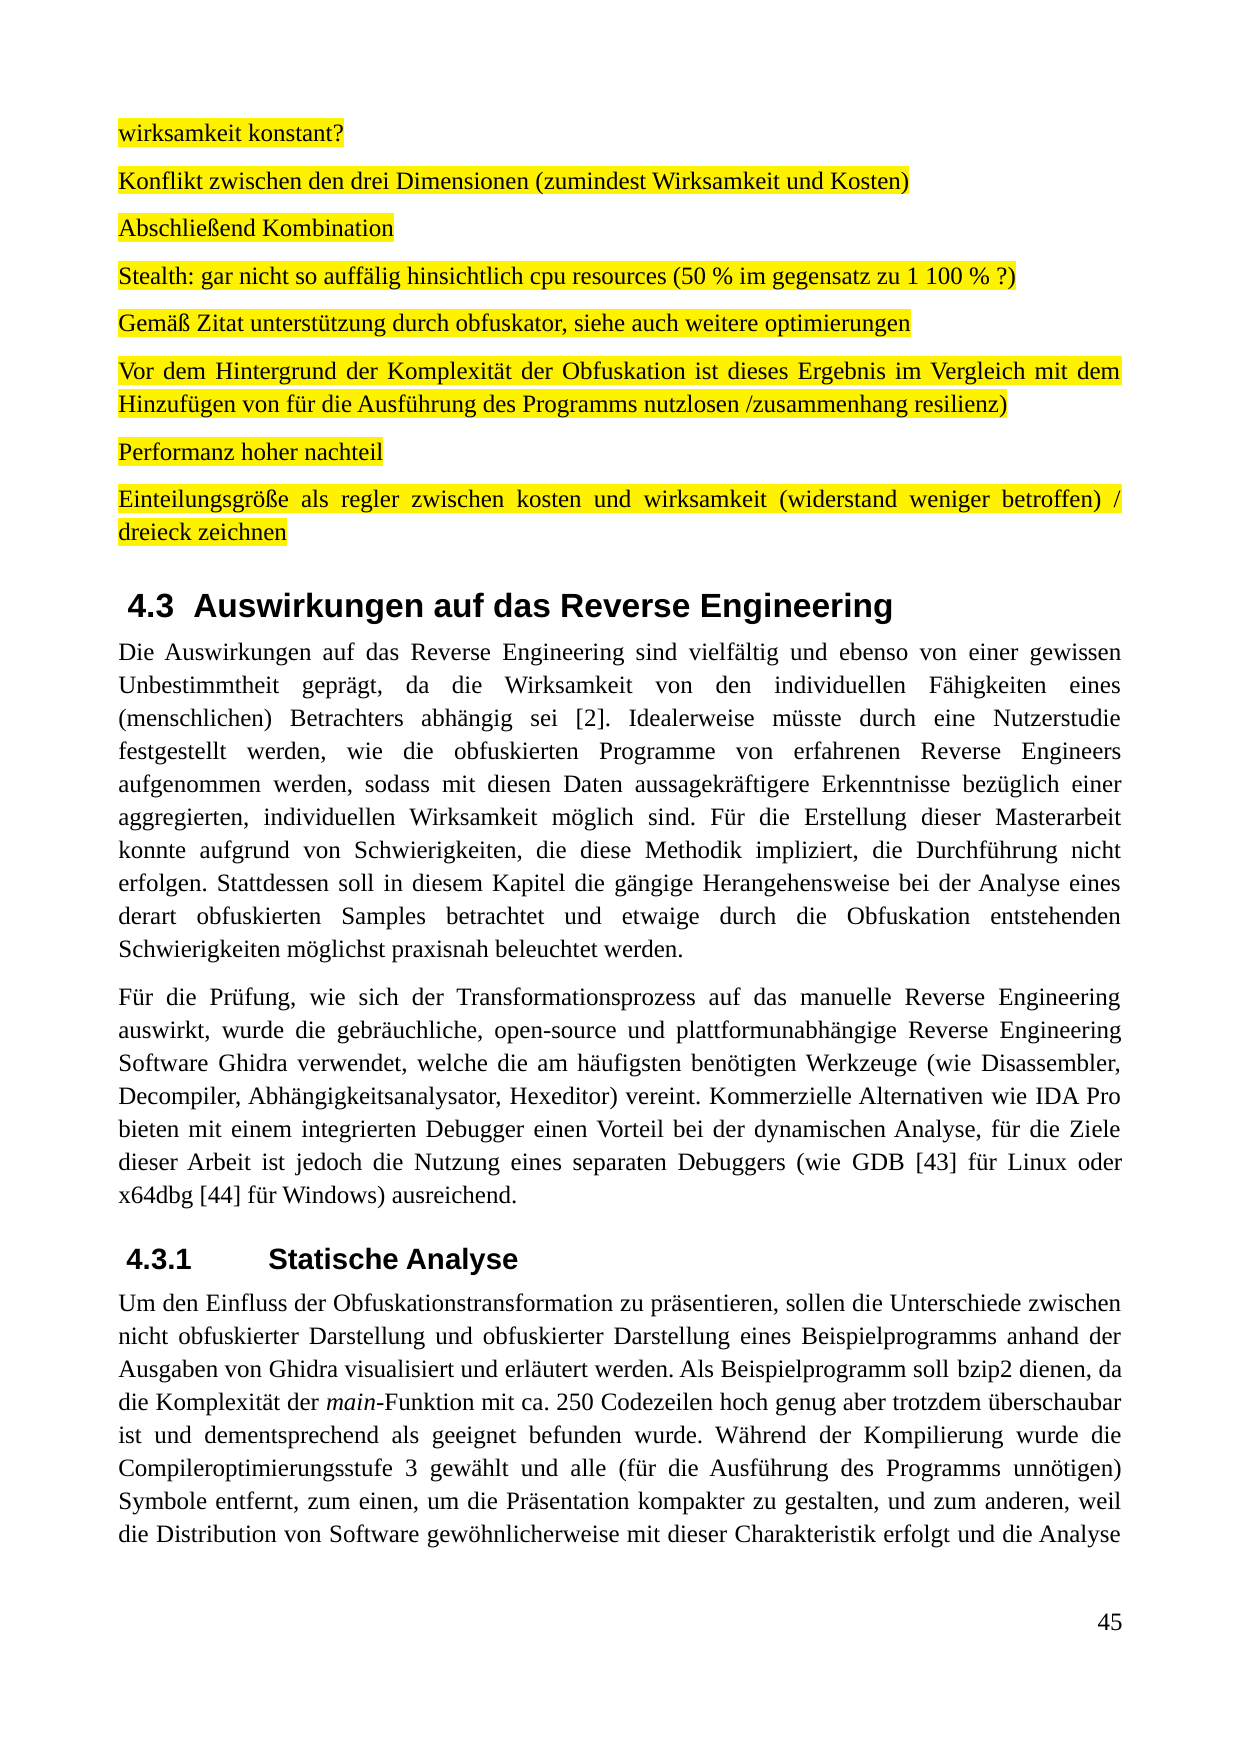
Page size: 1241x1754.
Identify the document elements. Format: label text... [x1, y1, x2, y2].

text Die Auswirkungen auf das Reverse Engineering sind vielfältig und ebenso von einer gewissen Unbestimmtheit geprägt, da die Wirksamkeit von den individuellen Fähigkeiten eines (menschlichen) Betrachters abhängig sei [2]. Idealerweise müsste durch eine Nutzerstudie festgestellt werden, wie die obfuskierten Programme von erfahrenen Reverse Engineers aufgenommen werden, sodass mit diesen Daten aussagekräftigere Erkenntnisse bezüglich einer aggregierten, individuellen Wirksamkeit möglich sind. Für die Erstellung dieser Masterarbeit konnte aufgrund von Schwierigkeiten, die diese Methodik impliziert, die Durchführung nicht erfolgen. Stattdessen soll in diesem Kapitel die gängige Herangehensweise bei der Analyse eines derart obfuskierten Samples betrachtet und etwaige durch die Obfuskation entstehenden Schwierigkeiten möglichst praxisnah beleuchtet werden. [118, 637, 1122, 963]
text Einteilungsgröße als regler zwischen kosten und wirksamkeit (widerstand weniger betroffen) / dreieck zeichnen [118, 484, 1122, 546]
text Stealth: gar nicht so auffälig hinsichtlich cpu resources (50 % im gegensatz zu 1 100 % ?) [118, 261, 1122, 290]
text Gemäß Zitat unterstützung durch obfuskator, siehe auch weitere optimierungen [118, 308, 1122, 337]
text Performanz hoher nachteil [118, 437, 1122, 466]
text Um den Einfluss der Obfuskationstransformation zu präsentieren, sollen die Unterschiede zwischen nicht obfuskierter Darstellung und obfuskierter Darstellung eines Beispielprogramms anhand der Ausgaben von Ghidra visualisiert und erläutert werden. Als Beispielprogramm soll bzip2 dienen, da die Komplexität der main-Funktion mit ca. 250 Codezeilen hoch genug aber trotzdem überschaubar ist und dementsprechend als geeignet befunden wurde. Während der Kompilierung wurde die Compileroptimierungsstufe 3 gewählt und alle (für die Ausführung des Programms unnötigen) Symbole entfernt, zum einen, um die Präsentation kompakter zu gestalten, und zum anderen, weil die Distribution von Software gewöhnlicherweise mit dieser Charakteristik erfolgt und die Analyse [118, 1288, 1122, 1548]
text Für die Prüfung, wie sich der Transformationsprozess auf das manuelle Reverse Engineering auswirkt, wurde die gebräuchliche, open-source und plattformunabhängige Reverse Engineering Software Ghidra verwendet, welche die am häufigsten benötigten Werkzeuge (wie Disassembler, Decompiler, Abhängigkeitsanalysator, Hexeditor) vereint. Kommerzielle Alternativen wie IDA Pro bieten mit einem integrierten Debugger einen Vorteil bei der dynamischen Analyse, für die Ziele dieser Arbeit ist jedoch die Nutzung eines separaten Debuggers (wie GDB [43] für Linux oder x64dbg [44] für Windows) ausreichend. [118, 982, 1122, 1209]
text wirksamkeit konstant? [118, 118, 1122, 147]
subtitle Statische Analyse [118, 1242, 1122, 1276]
subtitle Auswirkungen auf das Reverse Engineering [118, 586, 1122, 624]
text Konflikt zwischen den drei Dimensionen (zumindest Wirksamkeit und Kosten) [118, 166, 1122, 194]
text Abschließend Kombination [118, 213, 1122, 242]
text Vor dem Hintergrund der Komplexität der Obfuskation ist dieses Ergebnis im Vergleich mit dem Hinzufügen von für die Ausführung des Programms nutzlosen /zusammenhang resilienz) [118, 356, 1122, 418]
